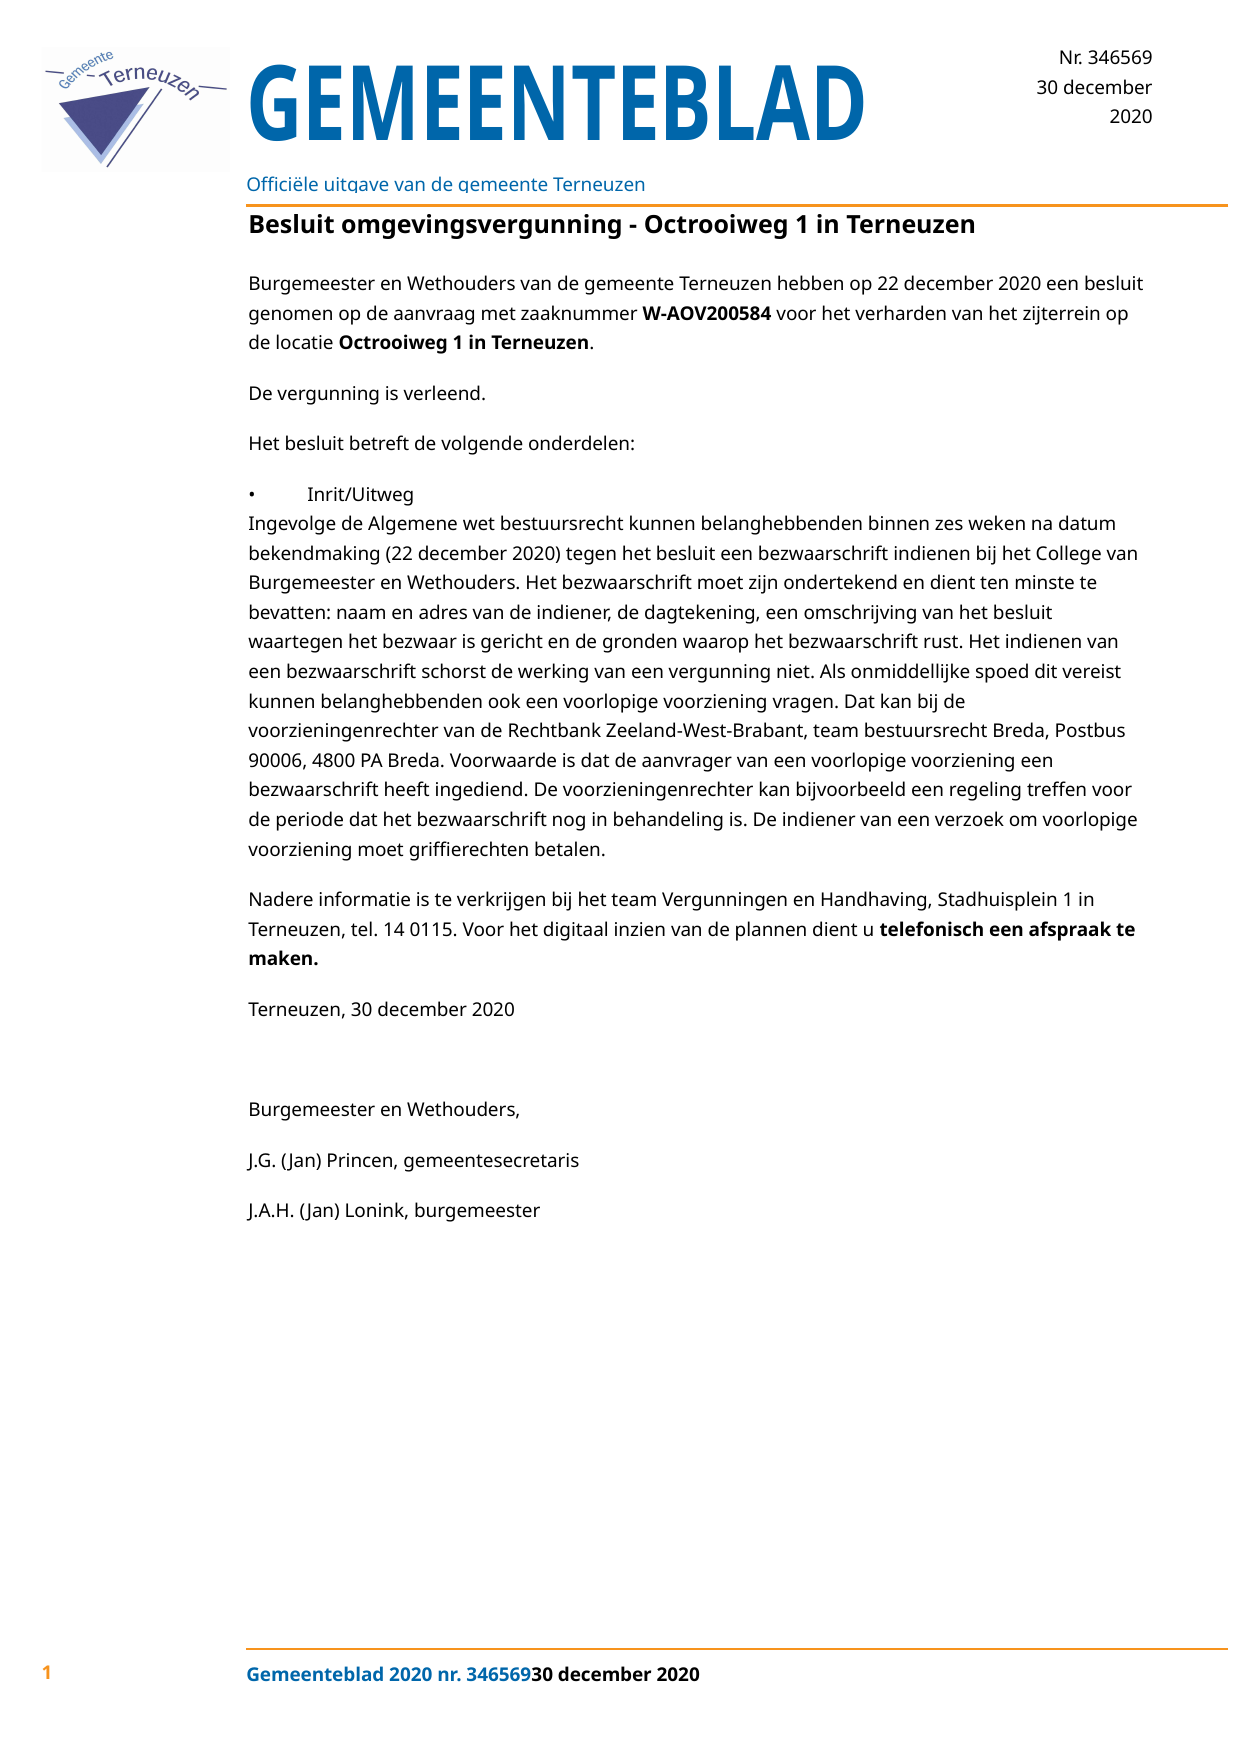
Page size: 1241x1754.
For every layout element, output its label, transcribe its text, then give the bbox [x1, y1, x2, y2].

text Ingevolge de Algemene wet bestuursrecht kunnen belanghebbenden binnen zes weken na datum bekendmaking (22 december 2020) tegen het besluit een bezwaarschrift indienen bij het College van Burgemeester en Wethouders. Het bezwaarschrift moet zijn ondertekend en dient ten minste te bevatten: naam en adres van de indiener, de dagtekening, een omschrijving van het besluit waartegen het bezwaar is gericht en de gronden waarop het bezwaarschrift rust. Het indienen van een bezwaarschrift schorst de werking van een vergunning niet. Als onmiddellijke spoed dit vereist kunnen belanghebbenden ook een voorlopige voorziening vragen. Dat kan bij de voorzieningenrechter van de Rechtbank Zeeland-West-Brabant, team bestuursrecht Breda, Postbus 90006, 4800 PA Breda. Voorwaarde is dat de aanvrager van een voorlopige voorziening een bezwaarschrift heeft ingediend. De voorzieningenrechter kan bijvoorbeeld een regeling treffen voor de periode dat het bezwaarschrift nog in behandeling is. De indiener van een verzoek om voorlopige voorziening moet griffierechten betalen. [248, 510, 1152, 861]
text Burgemeester en Wethouders, [248, 1097, 1152, 1122]
text J.A.H. (Jan) Lonink, burgemeester [248, 1197, 1152, 1223]
text De vergunning is verleend. [248, 380, 1152, 406]
text J.G. (Jan) Princen, gemeentesecretaris [248, 1147, 1152, 1173]
picture [41, 47, 231, 172]
text Besluit omgevingsvergunning - Octrooiweg 1 in Terneuzen [248, 207, 1152, 241]
list Inrit/Uitweg [248, 481, 1152, 506]
text Het besluit betreft de volgende onderdelen: [248, 430, 1152, 456]
text Burgemeester en Wethouders van de gemeente Terneuzen hebben op 22 december 2020 een besluit genomen op de aanvraag met zaaknummer W-AOV200584 voor het verharden van het zijterrein op de locatie Octrooiweg 1 in Terneuzen. [248, 270, 1152, 355]
text Nadere informatie is te verkrijgen bij het team Vergunningen en Handhaving, Stadhuisplein 1 in Terneuzen, tel. 14 0115. Voor het digitaal inzien van de plannen dient u telefonisch een afspraak te maken. [248, 886, 1152, 971]
text Terneuzen, 30 december 2020 [248, 996, 1152, 1021]
